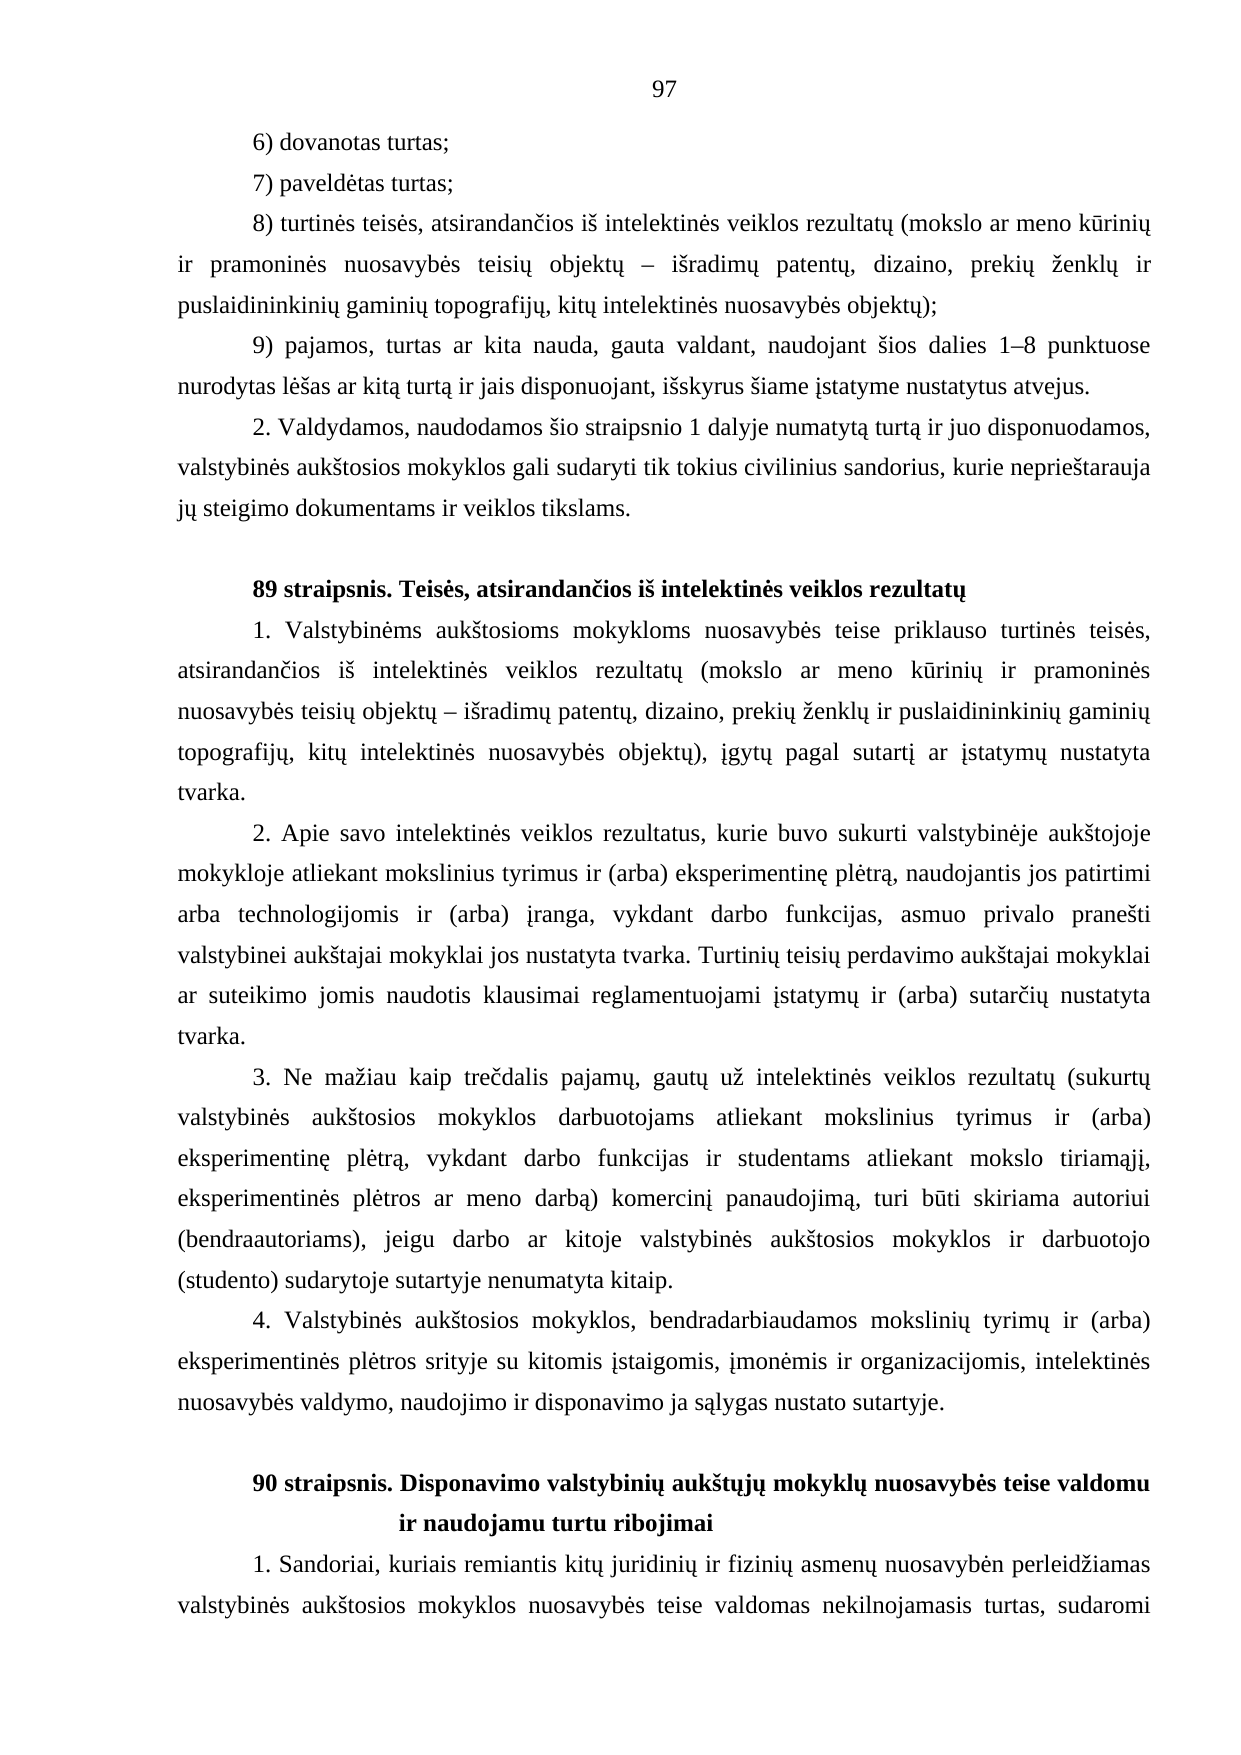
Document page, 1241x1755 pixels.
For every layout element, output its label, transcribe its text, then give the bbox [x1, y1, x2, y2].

text 90 straipsnis. Disponavimo valstybinių aukštųjų mokyklų nuosavybės teise valdomu ir naudojamu turtu ribojimai [252, 1459, 1152, 1540]
text 2. Valdydamos, naudodamos šio straipsnio 1 dalyje numatytą turtą ir juo disponuodamos, valstybinės aukštosios mokyklos gali sudaryti tik tokius civilinius sandorius, kurie neprieštarauja jų steigimo dokumentams ir veiklos tikslams. [177, 402, 1152, 524]
text 89 straipsnis. Teisės, atsirandančios iš intelektinės veiklos rezultatų [177, 565, 1152, 606]
text 4. Valstybinės aukštosios mokyklos, bendradarbiaudamos mokslinių tyrimų ir (arba) eksperimentinės plėtros srityje su kitomis įstaigomis, įmonėmis ir organizacijomis, intelektinės nuosavybės valdymo, naudojimo ir disponavimo ja sąlygas nustato sutartyje. [177, 1296, 1152, 1418]
text 9) pajamos, turtas ar kita nauda, gauta valdant, naudojant šios dalies 1–8 punktuose nurodytas lėšas ar kitą turtą ir jais disponuojant, išskyrus šiame įstatyme nustatytus atvejus. [177, 321, 1152, 402]
text 7) paveldėtas turtas; [177, 159, 1152, 199]
text 1. Sandoriai, kuriais remiantis kitų juridinių ir fizinių asmenų nuosavybėn perleidžiamas valstybinės aukštosios mokyklos nuosavybės teise valdomas nekilnojamasis turtas, sudaromi [177, 1540, 1152, 1621]
text 8) turtinės teisės, atsirandančios iš intelektinės veiklos rezultatų (mokslo ar meno kūrinių ir pramoninės nuosavybės teisių objektų – išradimų patentų, dizaino, prekių ženklų ir puslaidininkinių gaminių topografijų, kitų intelektinės nuosavybės objektų); [177, 199, 1152, 321]
text 2. Apie savo intelektinės veiklos rezultatus, kurie buvo sukurti valstybinėje aukštojoje mokykloje atliekant mokslinius tyrimus ir (arba) eksperimentinę plėtrą, naudojantis jos patirtimi arba technologijomis ir (arba) įranga, vykdant darbo funkcijas, asmuo privalo pranešti valstybinei aukštajai mokyklai jos nustatyta tvarka. Turtinių teisių perdavimo aukštajai mokyklai ar suteikimo jomis naudotis klausimai reglamentuojami įstatymų ir (arba) sutarčių nustatyta tvarka. [177, 809, 1152, 1052]
text 1. Valstybinėms aukštosioms mokykloms nuosavybės teise priklauso turtinės teisės, atsirandančios iš intelektinės veiklos rezultatų (mokslo ar meno kūrinių ir pramoninės nuosavybės teisių objektų – išradimų patentų, dizaino, prekių ženklų ir puslaidininkinių gaminių topografijų, kitų intelektinės nuosavybės objektų), įgytų pagal sutartį ar įstatymų nustatyta tvarka. [177, 606, 1152, 809]
text 6) dovanotas turtas; [177, 118, 1152, 159]
text 3. Ne mažiau kaip trečdalis pajamų, gautų už intelektinės veiklos rezultatų (sukurtų valstybinės aukštosios mokyklos darbuotojams atliekant mokslinius tyrimus ir (arba) eksperimentinę plėtrą, vykdant darbo funkcijas ir studentams atliekant mokslo tiriamąjį, eksperimentinės plėtros ar meno darbą) komercinį panaudojimą, turi būti skiriama autoriui (bendraautoriams), jeigu darbo ar kitoje valstybinės aukštosios mokyklos ir darbuotojo (studento) sudarytoje sutartyje nenumatyta kitaip. [177, 1052, 1152, 1296]
